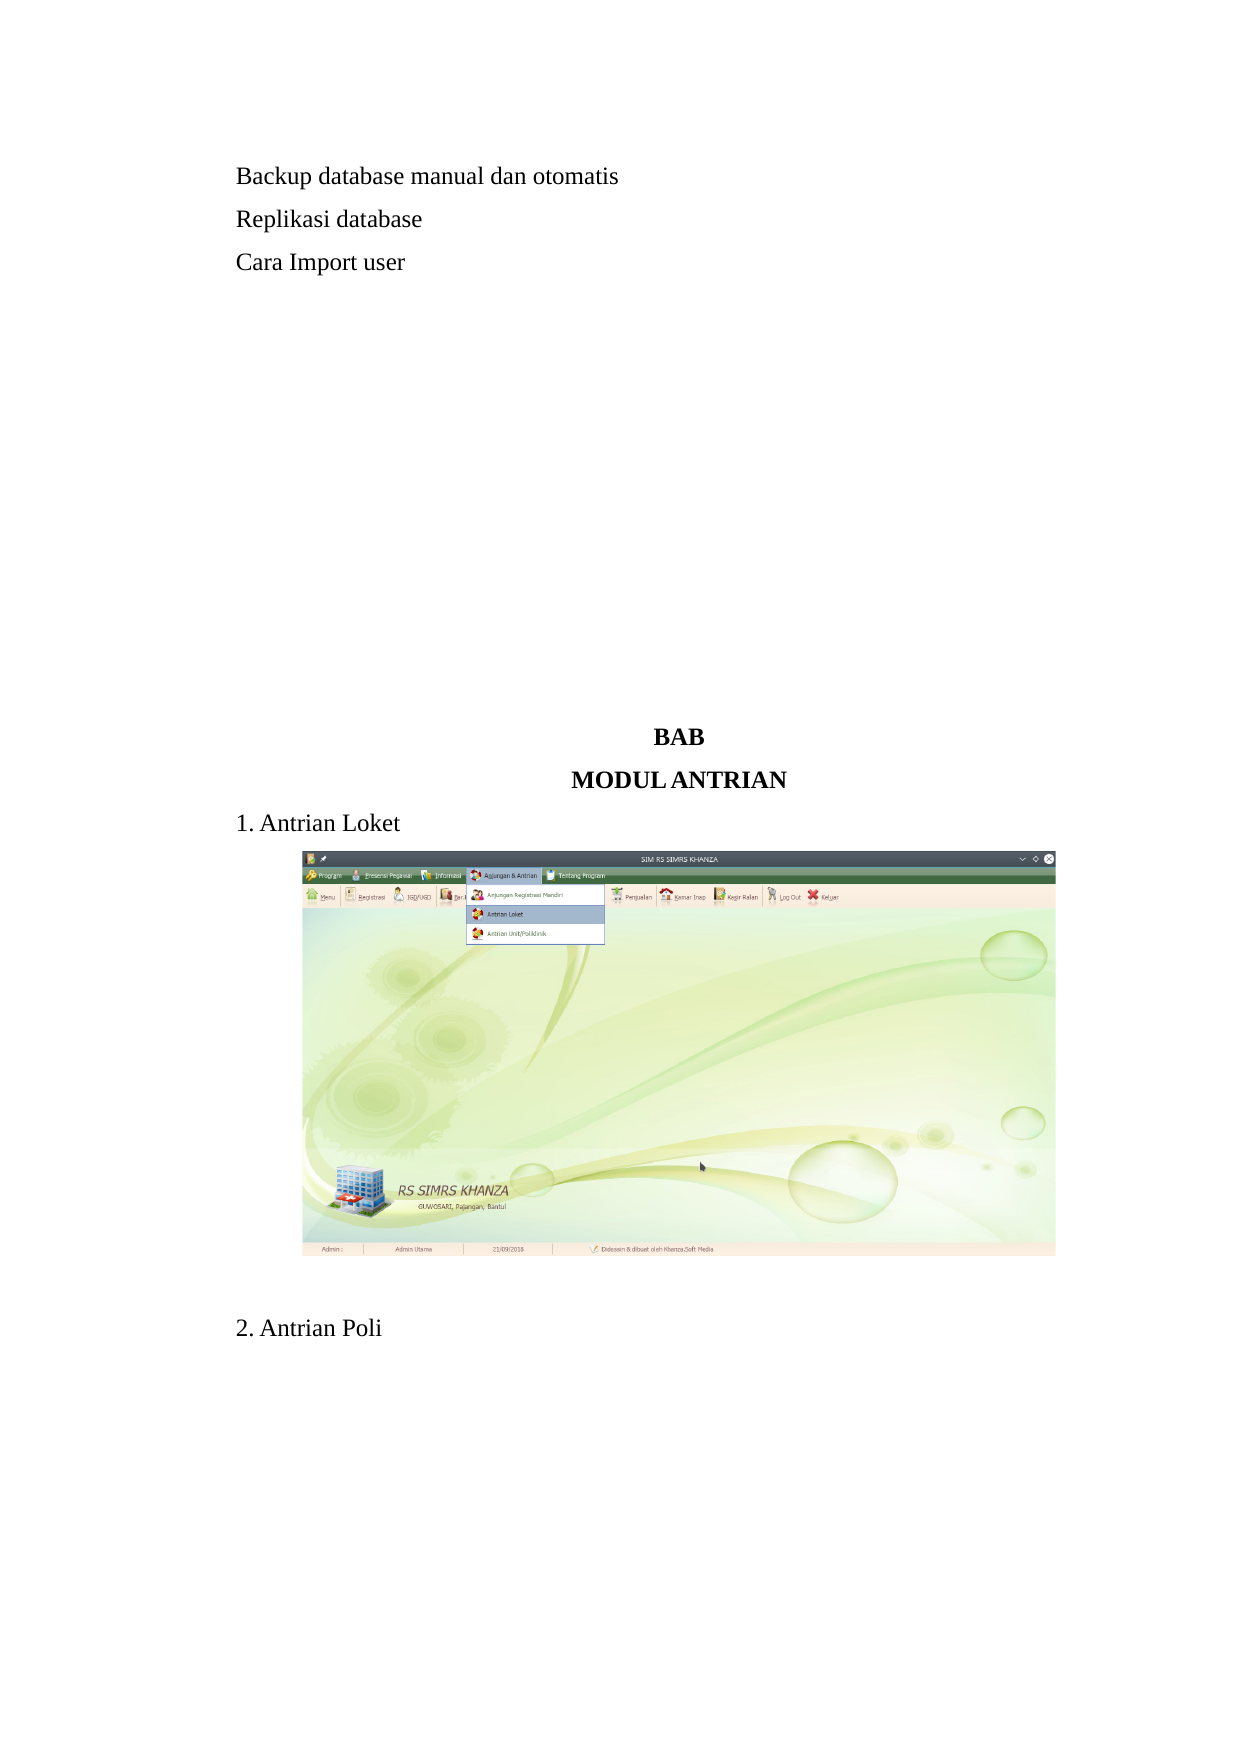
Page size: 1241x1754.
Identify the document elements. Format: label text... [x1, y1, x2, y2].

text 1. Antrian Loket [236, 808, 1122, 837]
text Cara Import user [236, 247, 1122, 276]
text MODUL ANTRIAN [236, 765, 1122, 794]
text 2. Antrian Poli [236, 1313, 1122, 1342]
text Replikasi database [236, 204, 1122, 233]
picture [302, 851, 1056, 1256]
text Backup database manual dan otomatis [236, 161, 1122, 190]
text BAB [236, 722, 1122, 751]
